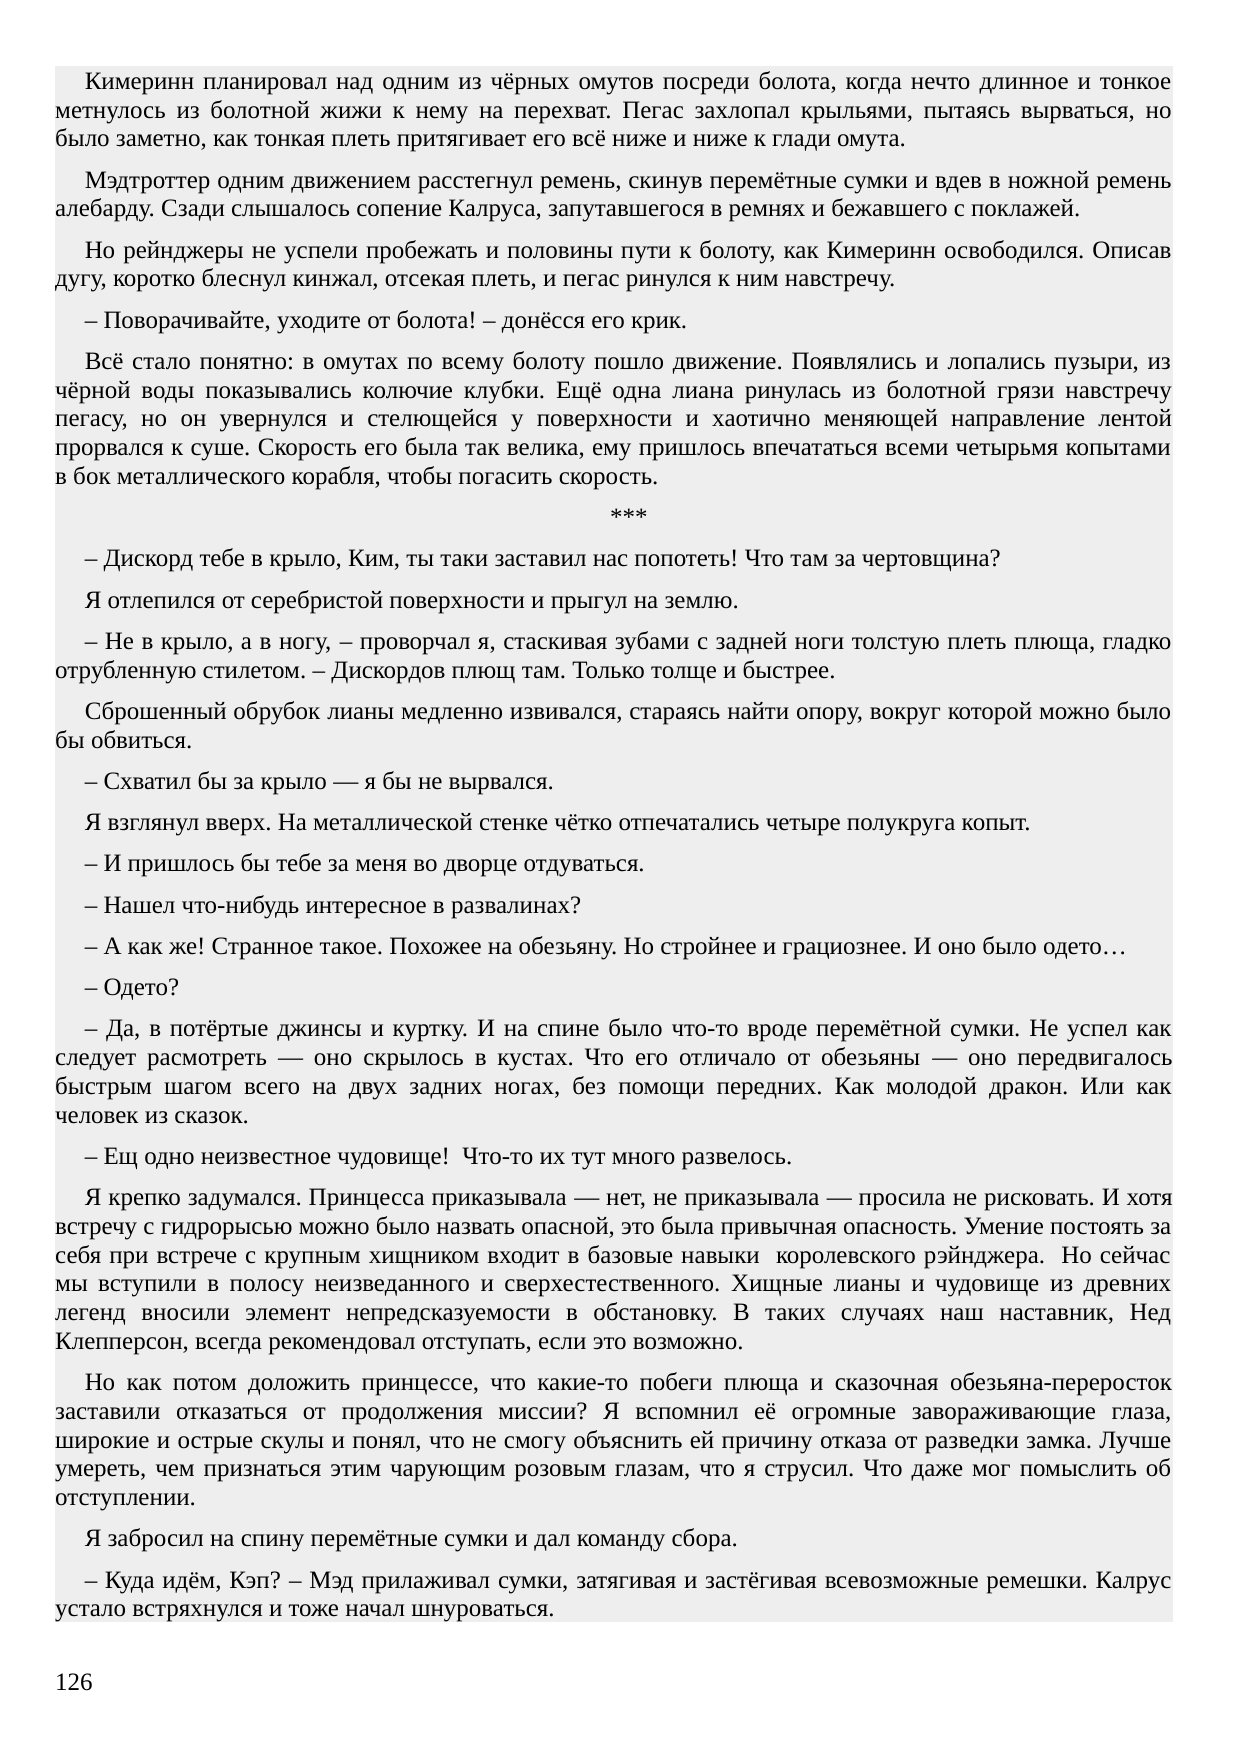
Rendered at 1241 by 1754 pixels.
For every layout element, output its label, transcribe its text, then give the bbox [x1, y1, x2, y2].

text – Куда идём, Кэп? – Мэд прилаживал сумки, затягивая и застёгивая всевозможные ремешки. Калрус устало встряхнулся и тоже начал шнуроваться. [55, 1565, 1173, 1622]
text – А как же! Странное такое. Похожее на обезьяну. Но стройнее и грациознее. И оно было одето… [55, 931, 1173, 960]
text Всё стало понятно: в омутах по всему болоту пошло движение. Появлялись и лопались пузыри, из чёрной воды показывались колючие клубки. Ещё одна лиана ринулась из болотной грязи навстречу пегасу, но он увернулся и стелющейся у поверхности и хаотично меняющей направление лентой прорвался к суше. Скорость его была так велика, ему пришлось впечататься всеми четырьмя копытами в бок металлического корабля, чтобы погасить скорость. [55, 346, 1173, 490]
text Мэдтроттер одним движением расстегнул ремень, скинув перемётные сумки и вдев в ножной ремень алебарду. Сзади слышалось сопение Калруса, запутавшегося в ремнях и бежавшего с поклажей. [55, 165, 1173, 222]
text – Дискорд тебе в крыло, Ким, ты таки заставил нас попотеть! Что там за чертовщина? [55, 543, 1173, 572]
text – Не в крыло, а в ногу, – проворчал я, стаскивая зубами с задней ноги толстую плеть плюща, гладко отрубленную стилетом. – Дискордов плющ там. Только толще и быстрее. [55, 626, 1173, 683]
text Но как потом доложить принцессе, что какие-то побеги плюща и сказочная обезьяна-переросток заставили отказаться от продолжения миссии? Я вспомнил её огромные завораживающие глаза, широкие и острые скулы и понял, что не смогу объяснить ей причину отказа от разведки замка. Лучше умереть, чем признаться этим чарующим розовым глазам, что я струсил. Что даже мог помыслить об отступлении. [55, 1367, 1173, 1511]
text Сброшенный обрубок лианы медленно извивался, стараясь найти опору, вокруг которой можно было бы обвиться. [55, 696, 1173, 753]
text Я отлепился от серебристой поверхности и прыгул на землю. [55, 585, 1173, 613]
text Но рейнджеры не успели пробежать и половины пути к болоту, как Кимеринн освободился. Описав дугу, коротко блеснул кинжал, отсекая плеть, и пегас ринулся к ним навстречу. [55, 235, 1173, 292]
text – Поворачивайте, уходите от болота! – донёсся его крик. [55, 305, 1173, 333]
text – И пришлось бы тебе за меня во дворце отдуваться. [55, 848, 1173, 877]
text Я взглянул вверх. На металлической стенке чётко отпечатались четыре полукруга копыт. [55, 807, 1173, 836]
text – Нашел что-нибудь интересное в развалинах? [55, 890, 1173, 918]
text – Схватил бы за крыло — я бы не вырвался. [55, 766, 1173, 795]
text Я крепко задумался. Принцесса приказывала — нет, не приказывала — просила не рисковать. И хотя встречу с гидрорысью можно было назвать опасной, это была привычная опасность. Умение постоять за себя при встрече с крупным хищником входит в базовые навыки королевского рэйнджера. Но сейчас мы вступили в полосу неизведанного и сверхестественного. Хищные лианы и чудовище из древних легенд вносили элемент непредсказуемости в обстановку. В таких случаях наш наставник, Нед Клепперсон, всегда рекомендовал отступать, если это возможно. [55, 1182, 1173, 1355]
text – Да, в потёртые джинсы и куртку. И на спине было что-то вроде перемётной сумки. Не успел как следует расмотреть — оно скрылось в кустах. Что его отличало от обезьяны — оно передвигалось быстрым шагом всего на двух задних ногах, без помощи передних. Как молодой дракон. Или как человек из сказок. [55, 1013, 1173, 1128]
text – Одето? [55, 972, 1173, 1001]
text – Ещ одно неизвестное чудовище! Что-то их тут много развелось. [55, 1141, 1173, 1170]
text Я забросил на спину перемётные сумки и дал команду сбора. [55, 1523, 1173, 1552]
text Кимеринн планировал над одним из чёрных омутов посреди болота, когда нечто длинное и тонкое метнулось из болотной жижи к нему на перехват. Пегас захлопал крыльями, пытаясь вырваться, но было заметно, как тонкая плеть притягивает его всё ниже и ниже к глади омута. [55, 66, 1173, 152]
text *** [55, 502, 1173, 531]
